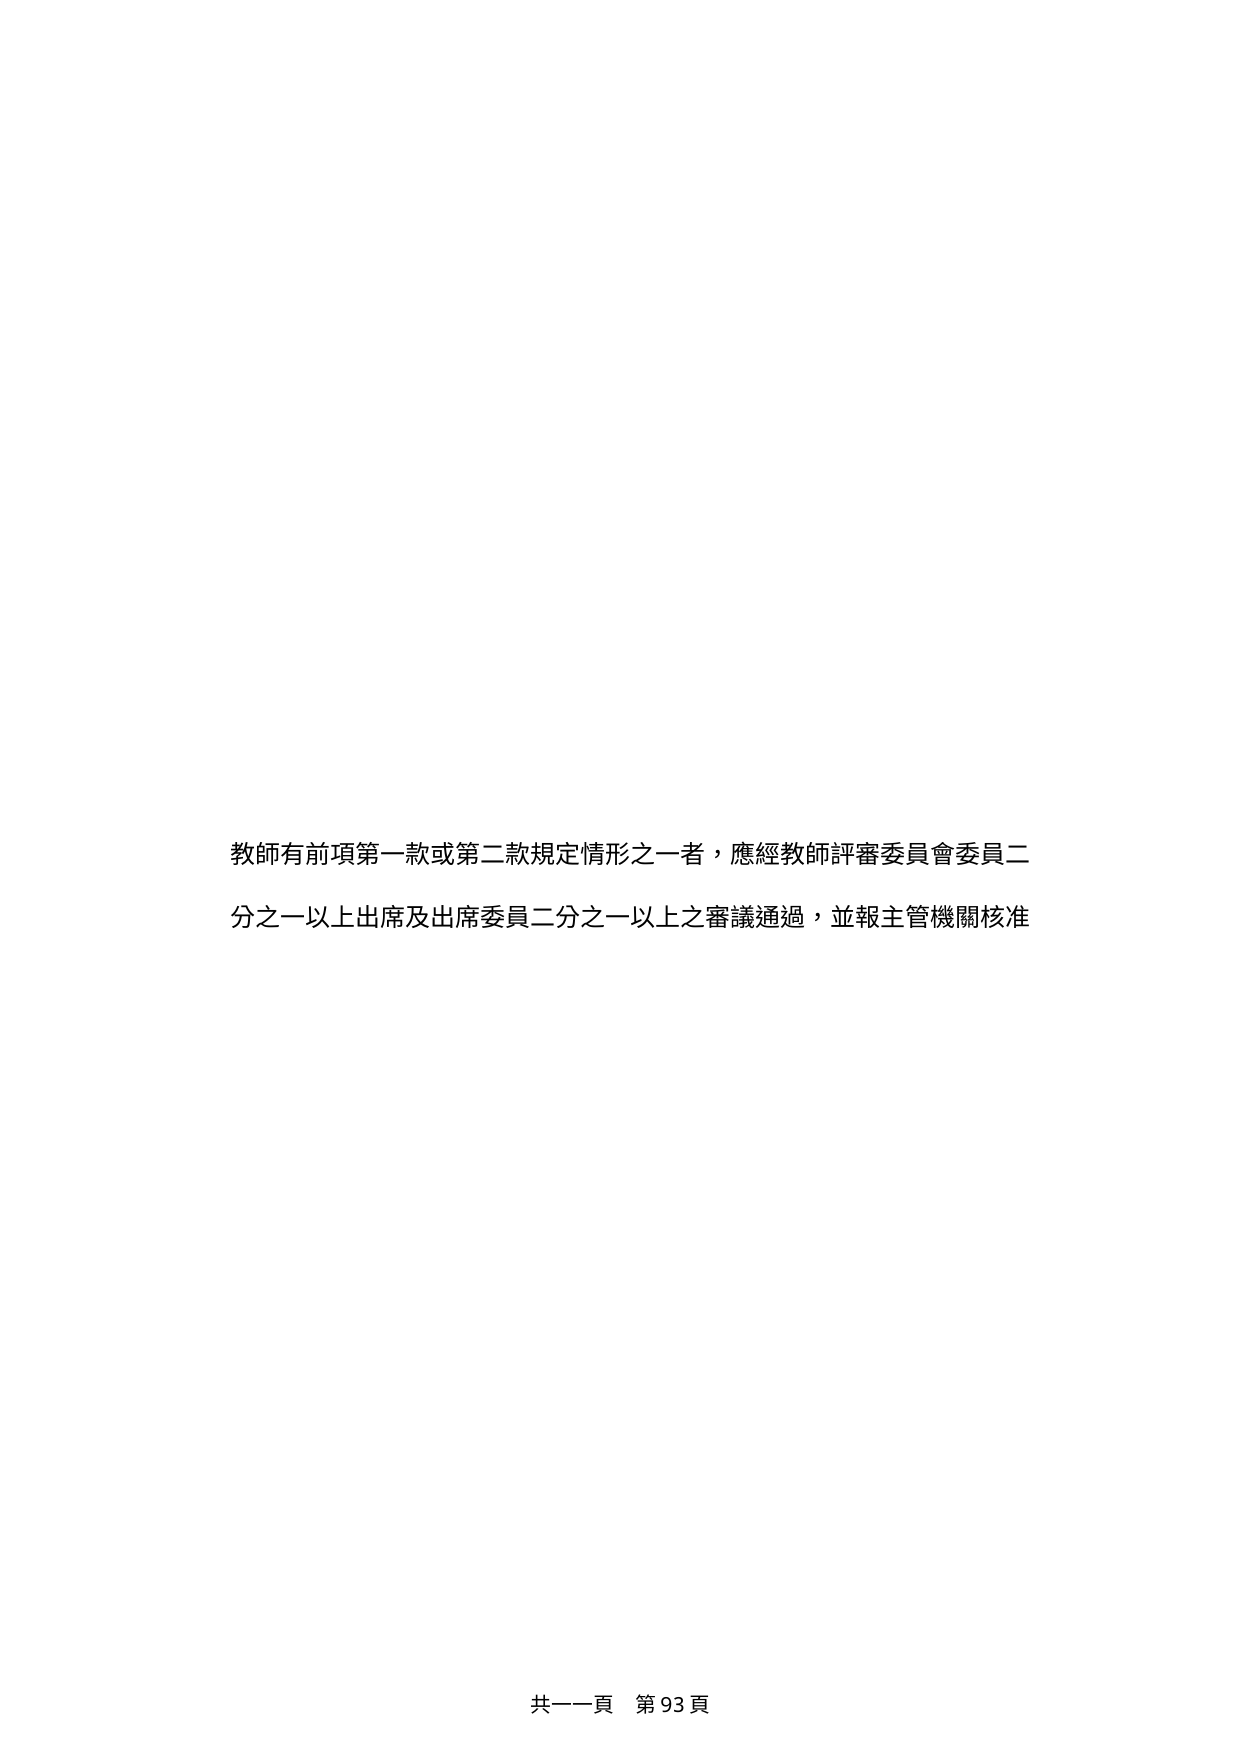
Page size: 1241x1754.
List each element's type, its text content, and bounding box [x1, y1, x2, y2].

text 分之一以上出席及出席委員二分之一以上之審議通過，並報主管機關核准 [118, 874, 1122, 936]
text 教師有前項第一款或第二款規定情形之一者，應經教師評審委員會委員二 [118, 811, 1122, 874]
